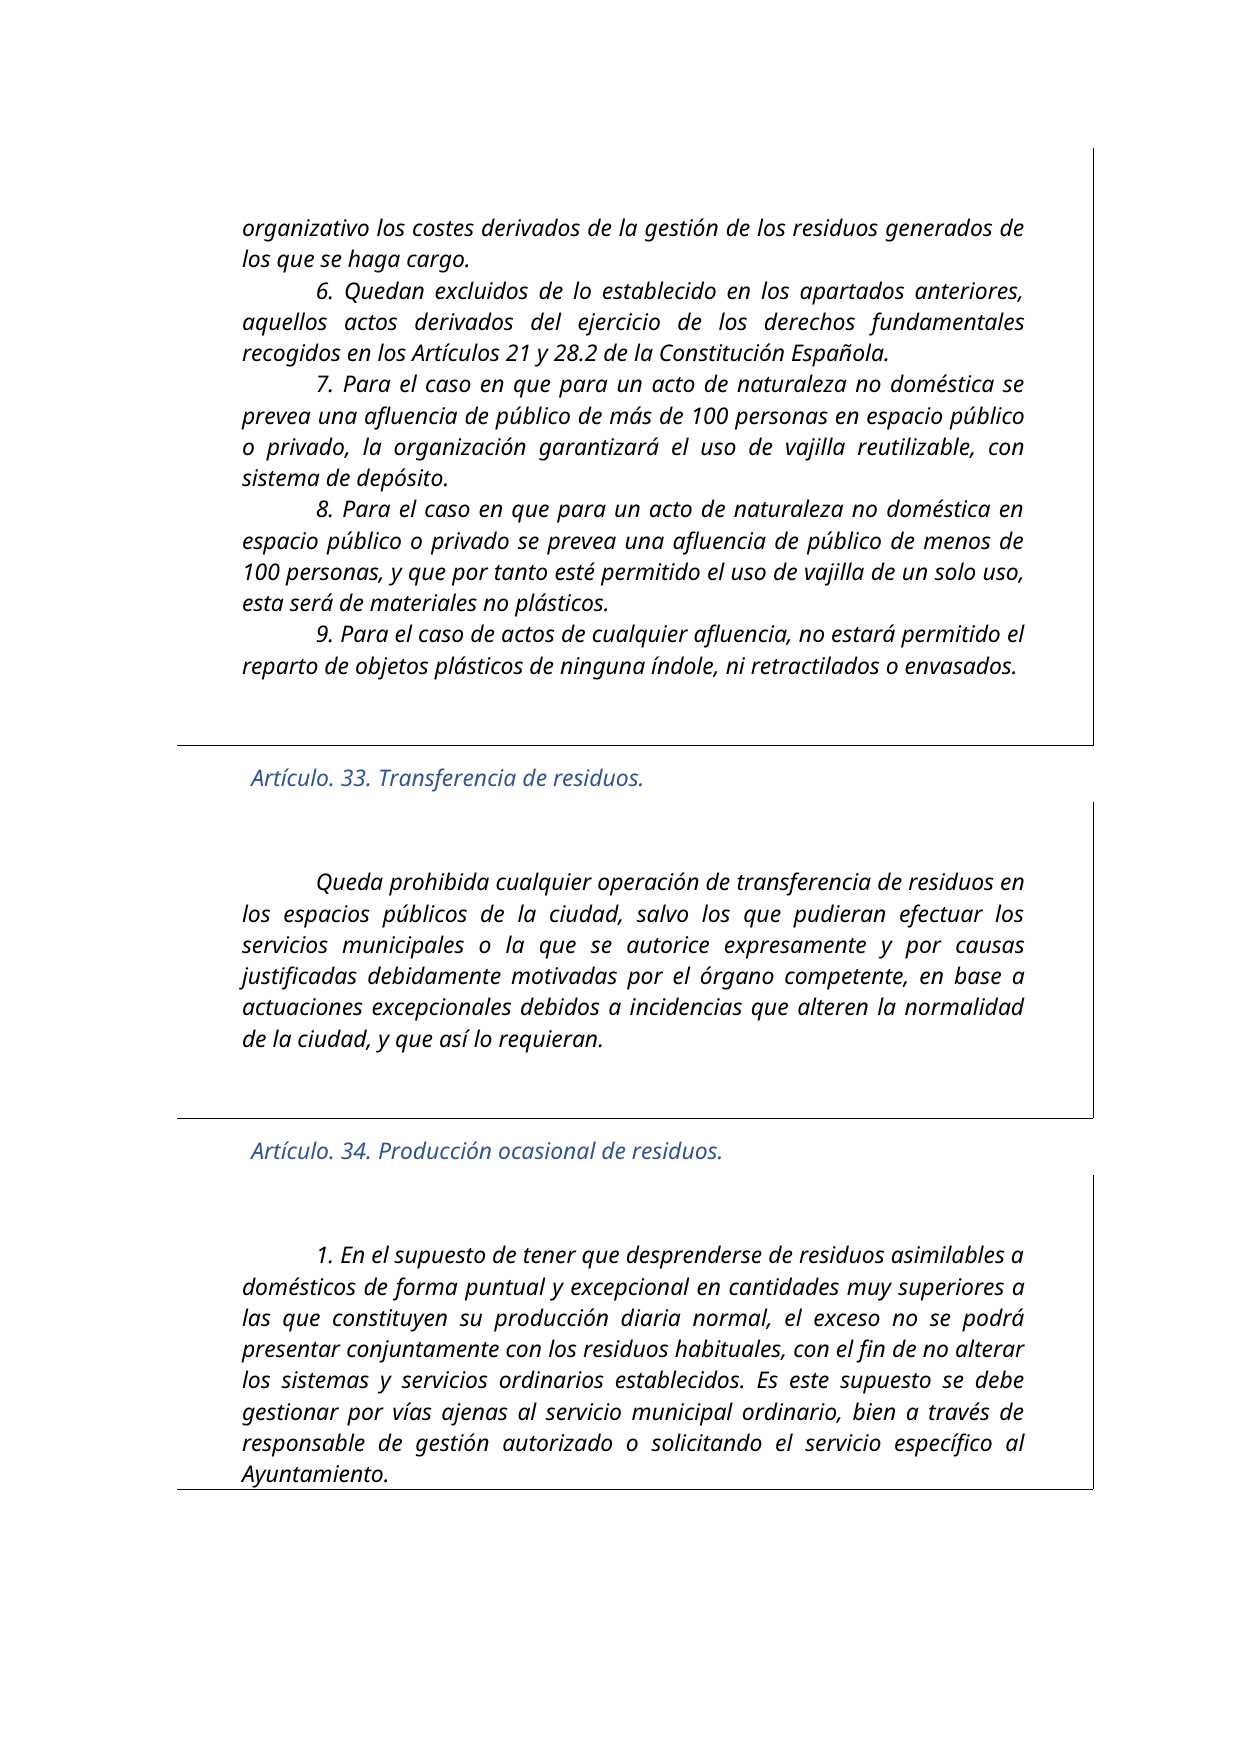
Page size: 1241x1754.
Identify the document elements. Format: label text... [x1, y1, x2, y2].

text 6. Quedan excluidos de lo establecido en los apartados anteriores, aquellos actos derivados del ejercicio de los derechos fundamentales recogidos en los Artículos 21 y 28.2 de la Constitución Española. [177, 275, 1093, 368]
text 1. En el supuesto de tener que desprenderse de residuos asimilables a domésticos de forma puntual y excepcional en cantidades muy superiores a las que constituyen su producción diaria normal, el exceso no se podrá presentar conjuntamente con los residuos habituales, con el fin de no alterar los sistemas y servicios ordinarios establecidos. Es este supuesto se debe gestionar por vías ajenas al servicio municipal ordinario, bien a través de responsable de gestión autorizado o solicitando el servicio específico al Ayuntamiento. [177, 1175, 1093, 1489]
subtitle Artículo. 34. Producción ocasional de residuos. [177, 1135, 1093, 1166]
subtitle Artículo. 33. Transferencia de residuos. [177, 762, 1093, 793]
text Queda prohibida cualquier operación de transferencia de residuos en los espacios públicos de la ciudad, salvo los que pudieran efectuar los servicios municipales o la que se autorice expresamente y por causas justificadas debidamente motivadas por el órgano competente, en base a actuaciones excepcionales debidos a incidencias que alteren la normalidad de la ciudad, y que así lo requieran. [177, 802, 1093, 1118]
text 9. Para el caso de actos de cualquier afluencia, no estará permitido el reparto de objetos plásticos de ninguna índole, ni retractilados o envasados. [177, 618, 1093, 745]
text organizativo los costes derivados de la gestión de los residuos generados de los que se haga cargo. [177, 148, 1093, 275]
text 8. Para el caso en que para un acto de naturaleza no doméstica en espacio público o privado se prevea una afluencia de público de menos de 100 personas, y que por tanto esté permitido el uso de vajilla de un solo uso, esta será de materiales no plásticos. [177, 493, 1093, 618]
text 7. Para el caso en que para un acto de naturaleza no doméstica se prevea una afluencia de público de más de 100 personas en espacio público o privado, la organización garantizará el uso de vajilla reutilizable, con sistema de depósito. [177, 368, 1093, 493]
